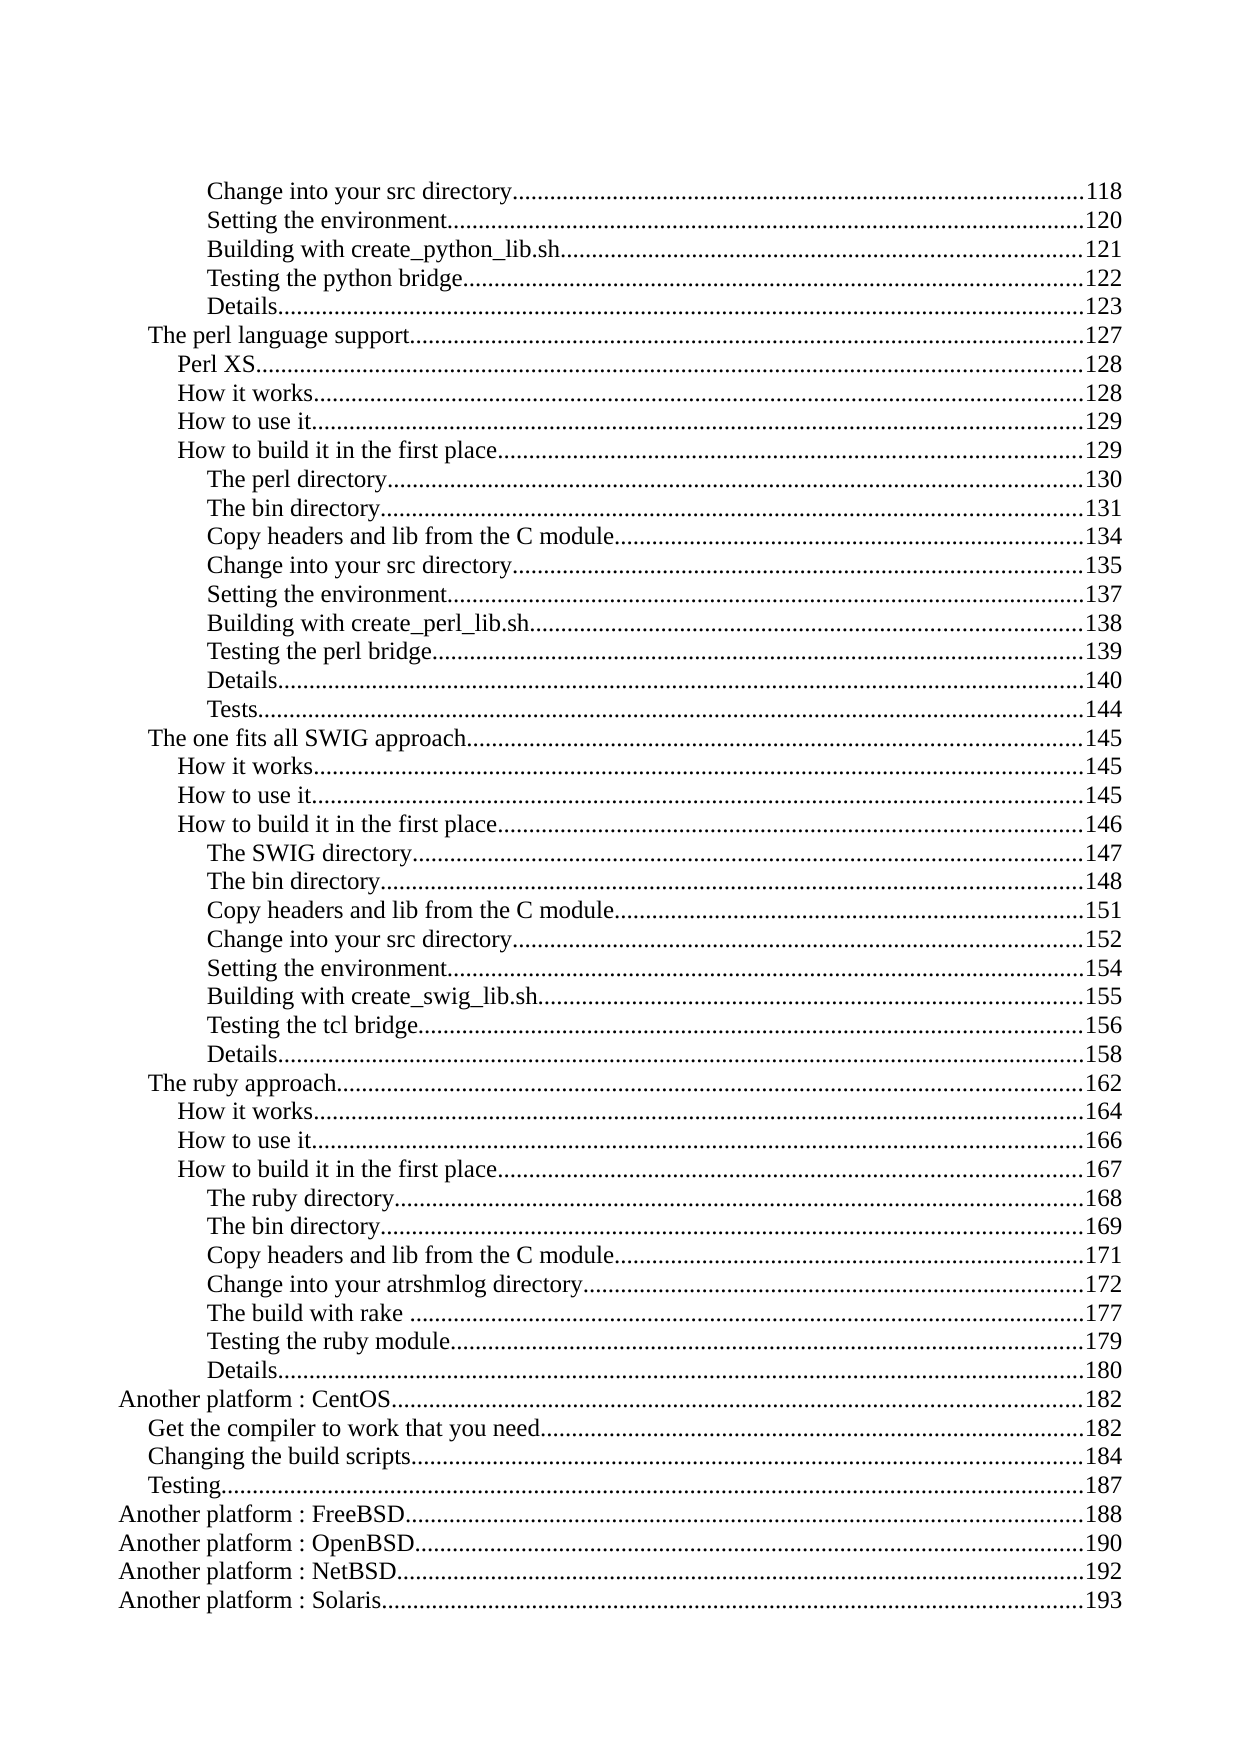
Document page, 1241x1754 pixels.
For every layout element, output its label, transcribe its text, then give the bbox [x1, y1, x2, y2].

text Building with create_perl_lib.sh 138 [207, 608, 1122, 636]
text Change into your src directory 118 [207, 176, 1122, 205]
text Another platform : NetBSD 192 [118, 1556, 1122, 1585]
text How to use it 166 [177, 1125, 1122, 1154]
text Another platform : FreeBSD 188 [118, 1499, 1122, 1528]
text Another platform : OpenBSD 190 [118, 1528, 1122, 1556]
text Get the compiler to work that you need 182 [148, 1413, 1122, 1441]
text How to build it in the first place 167 [177, 1154, 1122, 1183]
text The perl language support 127 [148, 320, 1122, 349]
text Change into your src directory 135 [207, 550, 1122, 579]
text Testing the perl bridge 139 [207, 636, 1122, 665]
text Changing the build scripts 184 [148, 1441, 1122, 1470]
text How it works 128 [177, 378, 1122, 406]
text The bin directory 131 [207, 493, 1122, 521]
text Tests 144 [207, 694, 1122, 723]
text Change into your atrshmlog directory 172 [207, 1269, 1122, 1298]
text Testing the ruby module 179 [207, 1326, 1122, 1355]
text Change into your src directory 152 [207, 924, 1122, 953]
text Testing the tcl bridge 156 [207, 1010, 1122, 1039]
text How to use it 129 [177, 406, 1122, 435]
text Another platform : CentOS 182 [118, 1384, 1122, 1413]
text The build with rake ... 177 [207, 1298, 1122, 1326]
text Testing the python bridge 122 [207, 263, 1122, 291]
text Another platform : Solaris 193 [118, 1585, 1122, 1614]
text Copy headers and lib from the C module 151 [207, 895, 1122, 924]
text Perl XS 128 [177, 349, 1122, 378]
text The bin directory 148 [207, 866, 1122, 895]
text Details. 180 [207, 1355, 1122, 1384]
text Details 140 [207, 665, 1122, 694]
text The SWIG directory 147 [207, 838, 1122, 866]
text Setting the environment 120 [207, 205, 1122, 234]
text Setting the environment 137 [207, 579, 1122, 608]
text Copy headers and lib from the C module 171 [207, 1240, 1122, 1269]
text Details 158 [207, 1039, 1122, 1068]
text How to use it 145 [177, 780, 1122, 809]
text Testing 187 [148, 1470, 1122, 1499]
text How to build it in the first place 129 [177, 435, 1122, 464]
text How it works 145 [177, 751, 1122, 780]
text The bin directory 169 [207, 1211, 1122, 1240]
text Setting the environment 154 [207, 953, 1122, 981]
text The ruby directory 168 [207, 1183, 1122, 1211]
text The perl directory 130 [207, 464, 1122, 493]
text How it works 164 [177, 1096, 1122, 1125]
text Details 123 [207, 291, 1122, 320]
text How to build it in the first place 146 [177, 809, 1122, 838]
text The ruby approach 162 [148, 1068, 1122, 1096]
text Building with create_swig_lib.sh 155 [207, 981, 1122, 1010]
text Building with create_python_lib.sh 121 [207, 234, 1122, 263]
text Copy headers and lib from the C module 134 [207, 521, 1122, 550]
text The one fits all SWIG approach 145 [148, 723, 1122, 751]
